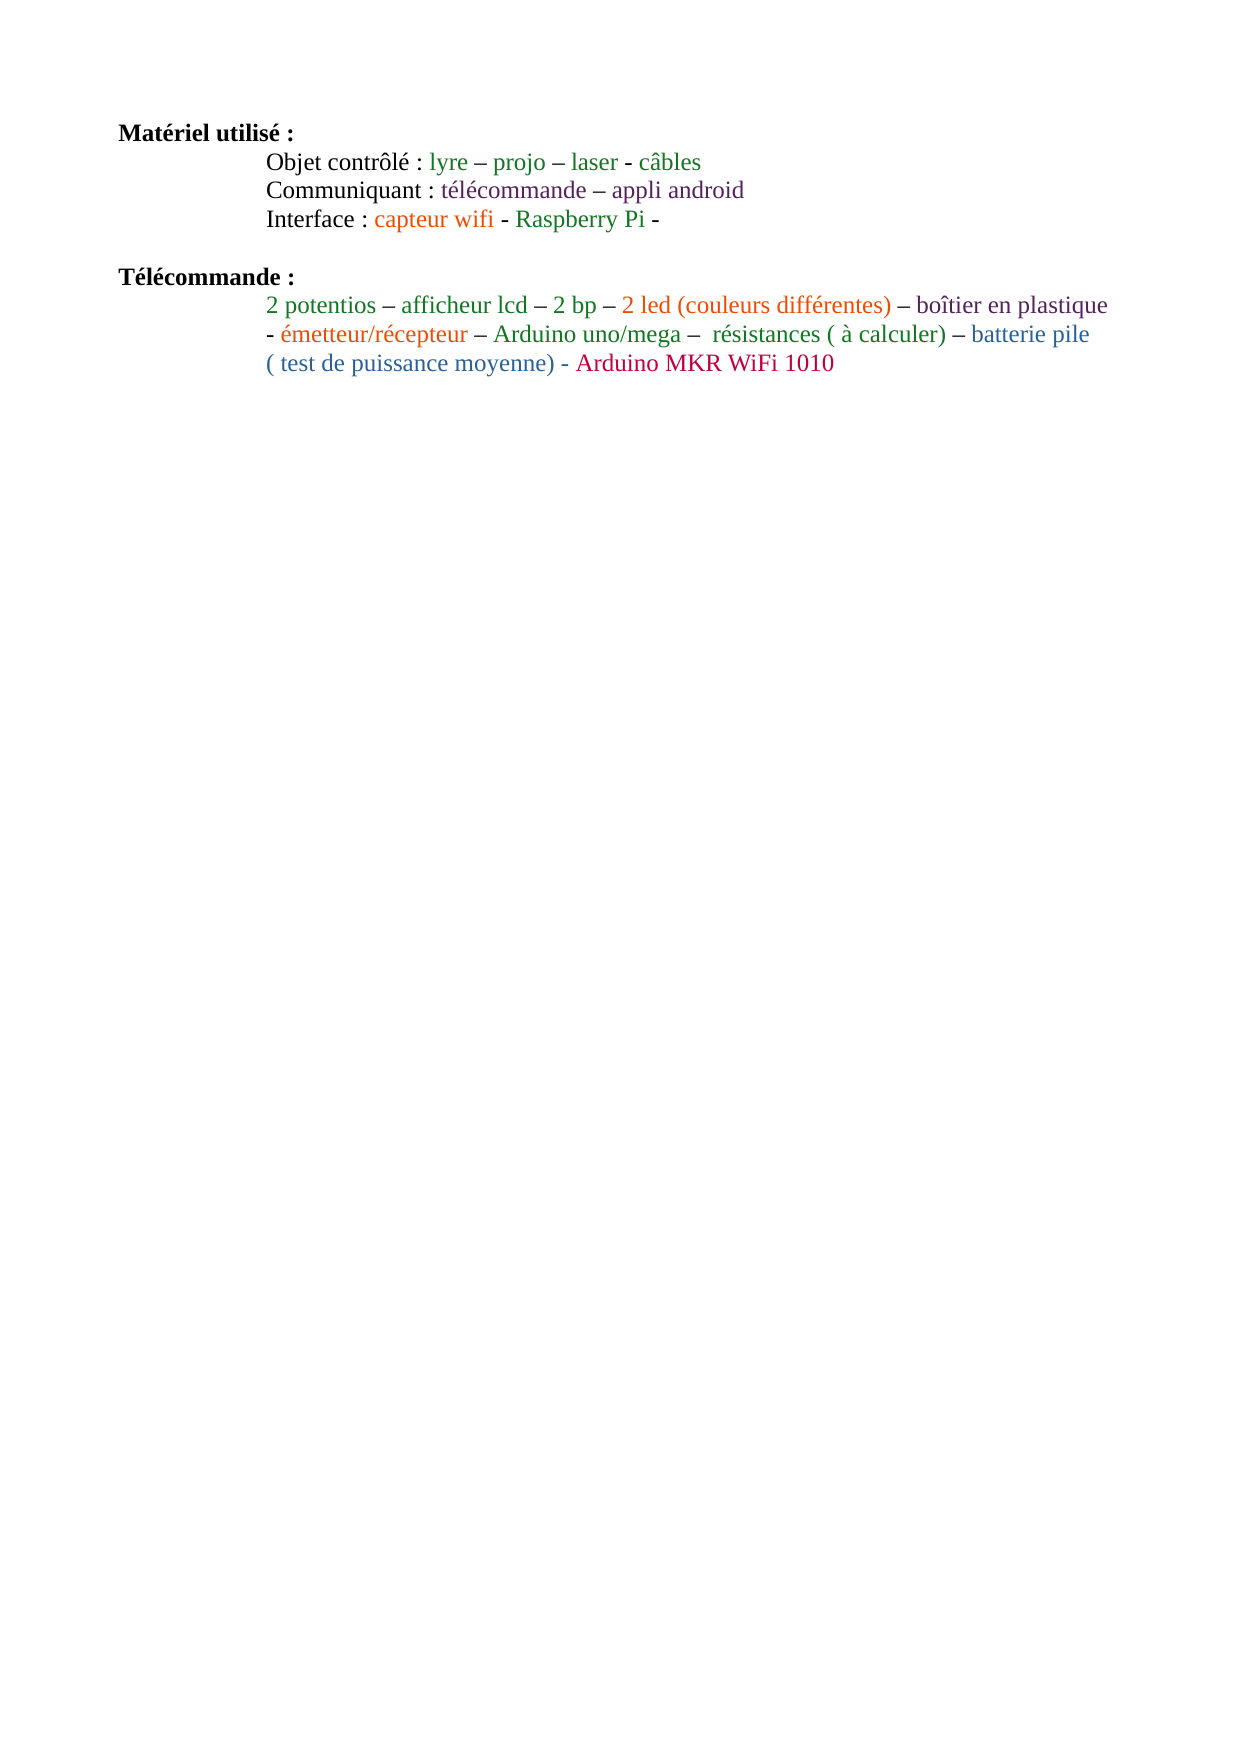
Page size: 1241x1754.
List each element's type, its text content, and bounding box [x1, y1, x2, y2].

text Matériel utilisé : [118, 118, 1122, 147]
text Télécommande : [118, 262, 1122, 291]
text Communiquant : télécommande – appli android [118, 176, 1122, 204]
text Interface : capteur wifi - Raspberry Pi - [118, 204, 1122, 233]
text 2 potentios – afficheur lcd – 2 bp – 2 led (couleurs différentes) – boîtier en plastique - émetteur/récepteur – Arduino uno/mega – résistances ( à calculer) – batterie pile ( test de puissance moyenne) - Arduino MKR WiFi 1010 [118, 291, 1122, 377]
text Objet contrôlé : lyre – projo – laser - câbles [118, 147, 1122, 176]
